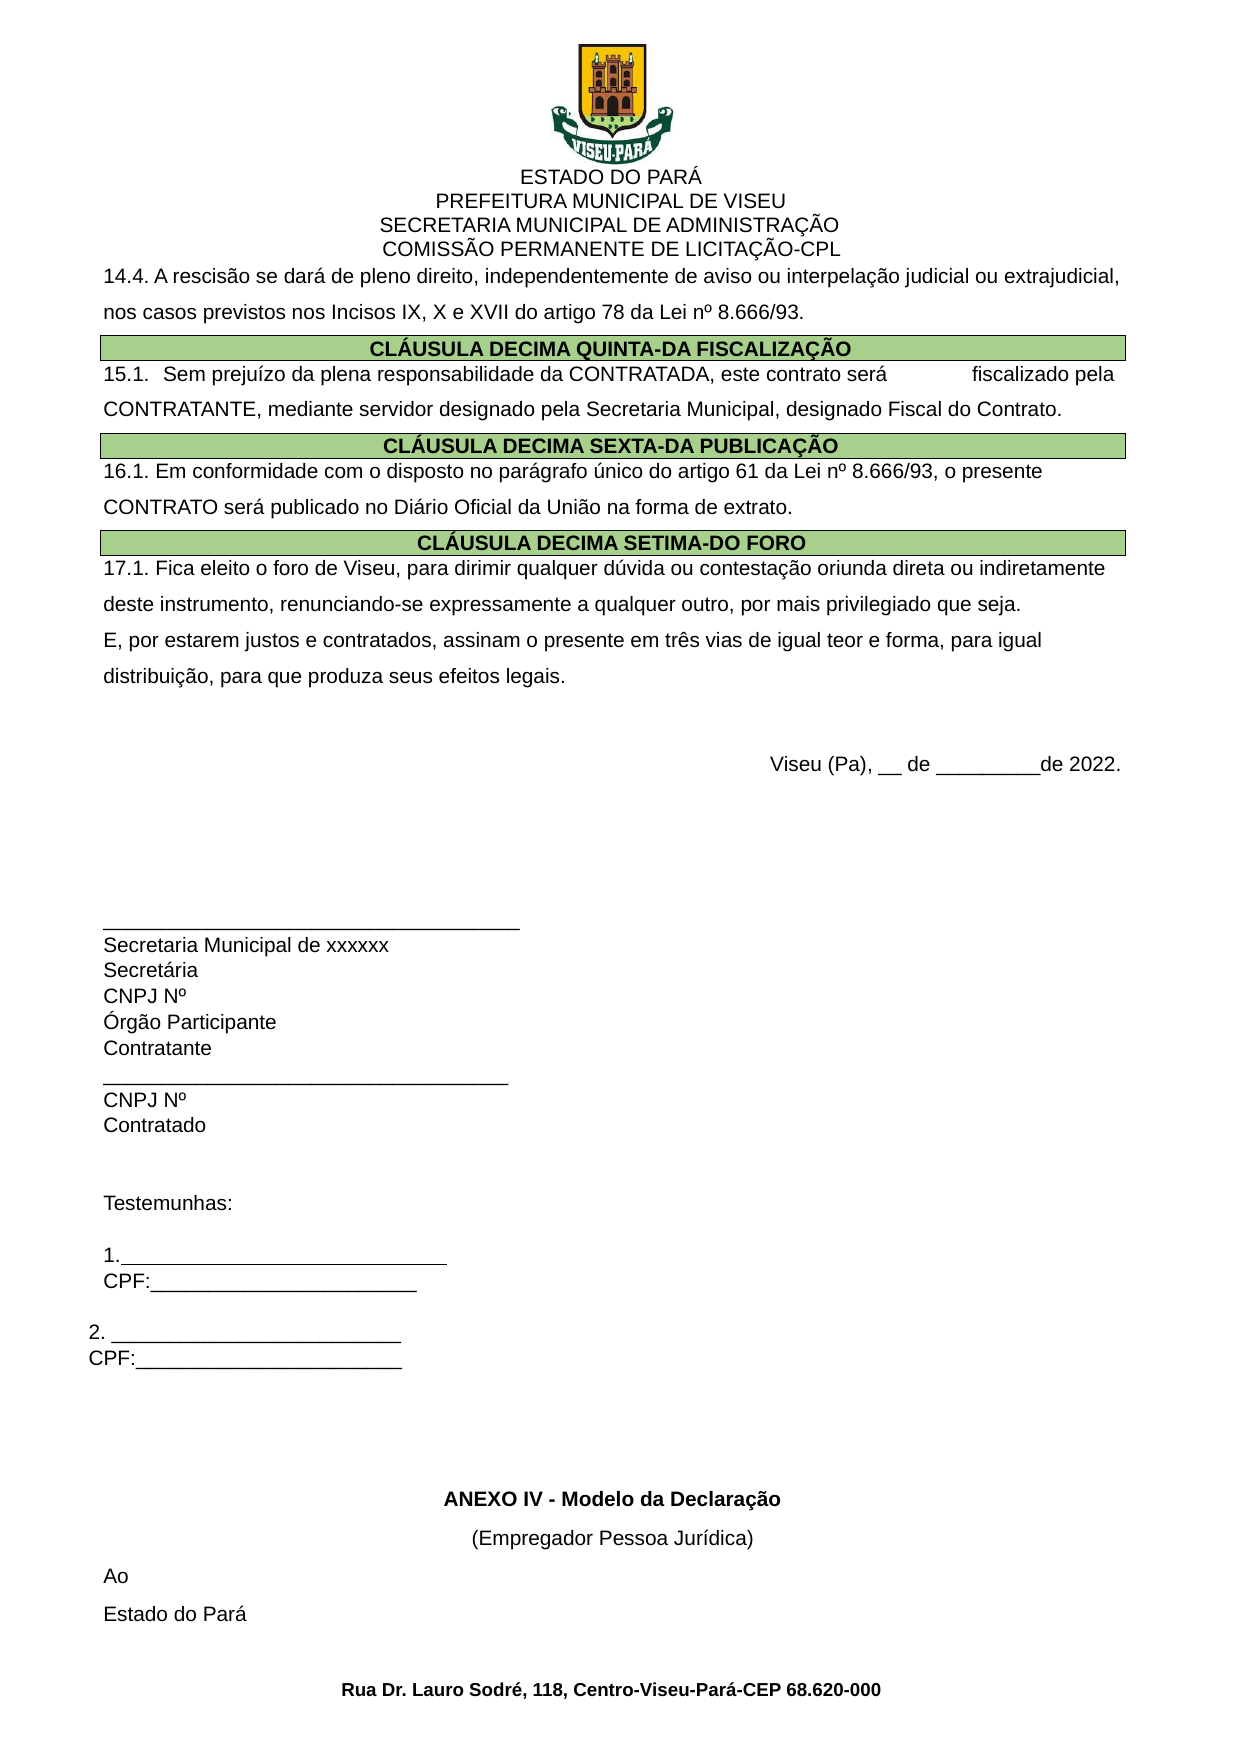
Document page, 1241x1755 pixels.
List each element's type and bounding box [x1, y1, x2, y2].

picture [551, 44, 674, 165]
